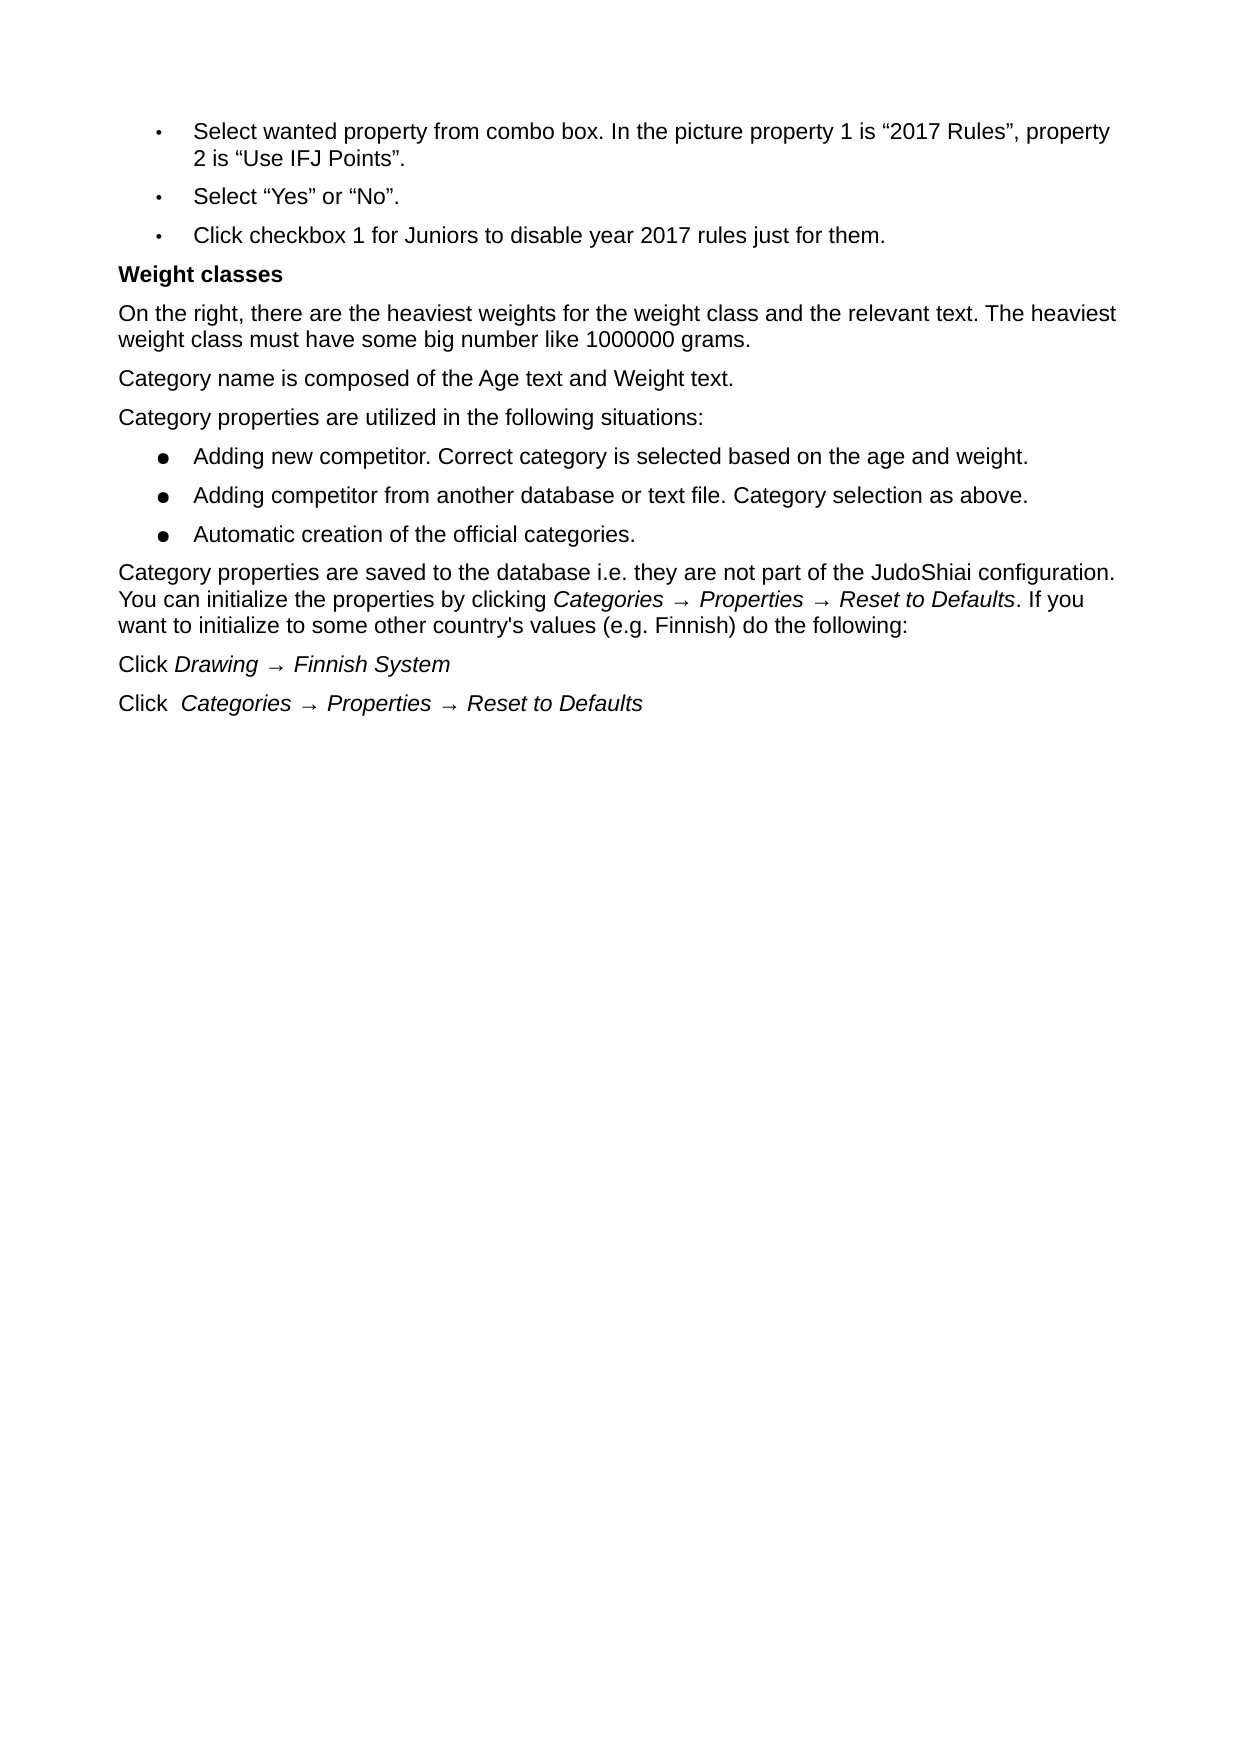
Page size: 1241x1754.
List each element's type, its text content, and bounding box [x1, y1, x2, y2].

list Select wanted property from combo box. In the picture property 1 is “2017 Rules”, property 2 is “Use IFJ Points”. [156, 118, 1122, 171]
text Category name is composed of the Age text and Weight text. [118, 365, 1122, 391]
text Click Categories → Properties → Reset to Defaults [118, 690, 1122, 716]
list Adding competitor from another database or text file. Category selection as above. [156, 482, 1122, 508]
list Click checkbox 1 for Juniors to disable year 2017 rules just for them. [156, 222, 1122, 248]
list Adding new competitor. Correct category is selected based on the age and weight. [156, 443, 1122, 469]
list Automatic creation of the official categories. [156, 521, 1122, 547]
text Weight classes [118, 261, 1122, 287]
text On the right, there are the heaviest weights for the weight class and the relevant text. The heaviest weight class must have some big number like 1000000 grams. [118, 300, 1122, 353]
text Category properties are utilized in the following situations: [118, 404, 1122, 430]
text Category properties are saved to the database i.e. they are not part of the JudoShiai configuration. You can initialize the properties by clicking Categories → Properties → Reset to Defaults. If you want to initialize to some other country's values (e.g. Finnish) do the following: [118, 559, 1122, 638]
list Select “Yes” or “No”. [156, 183, 1122, 210]
text Click Drawing → Finnish System [118, 651, 1122, 677]
